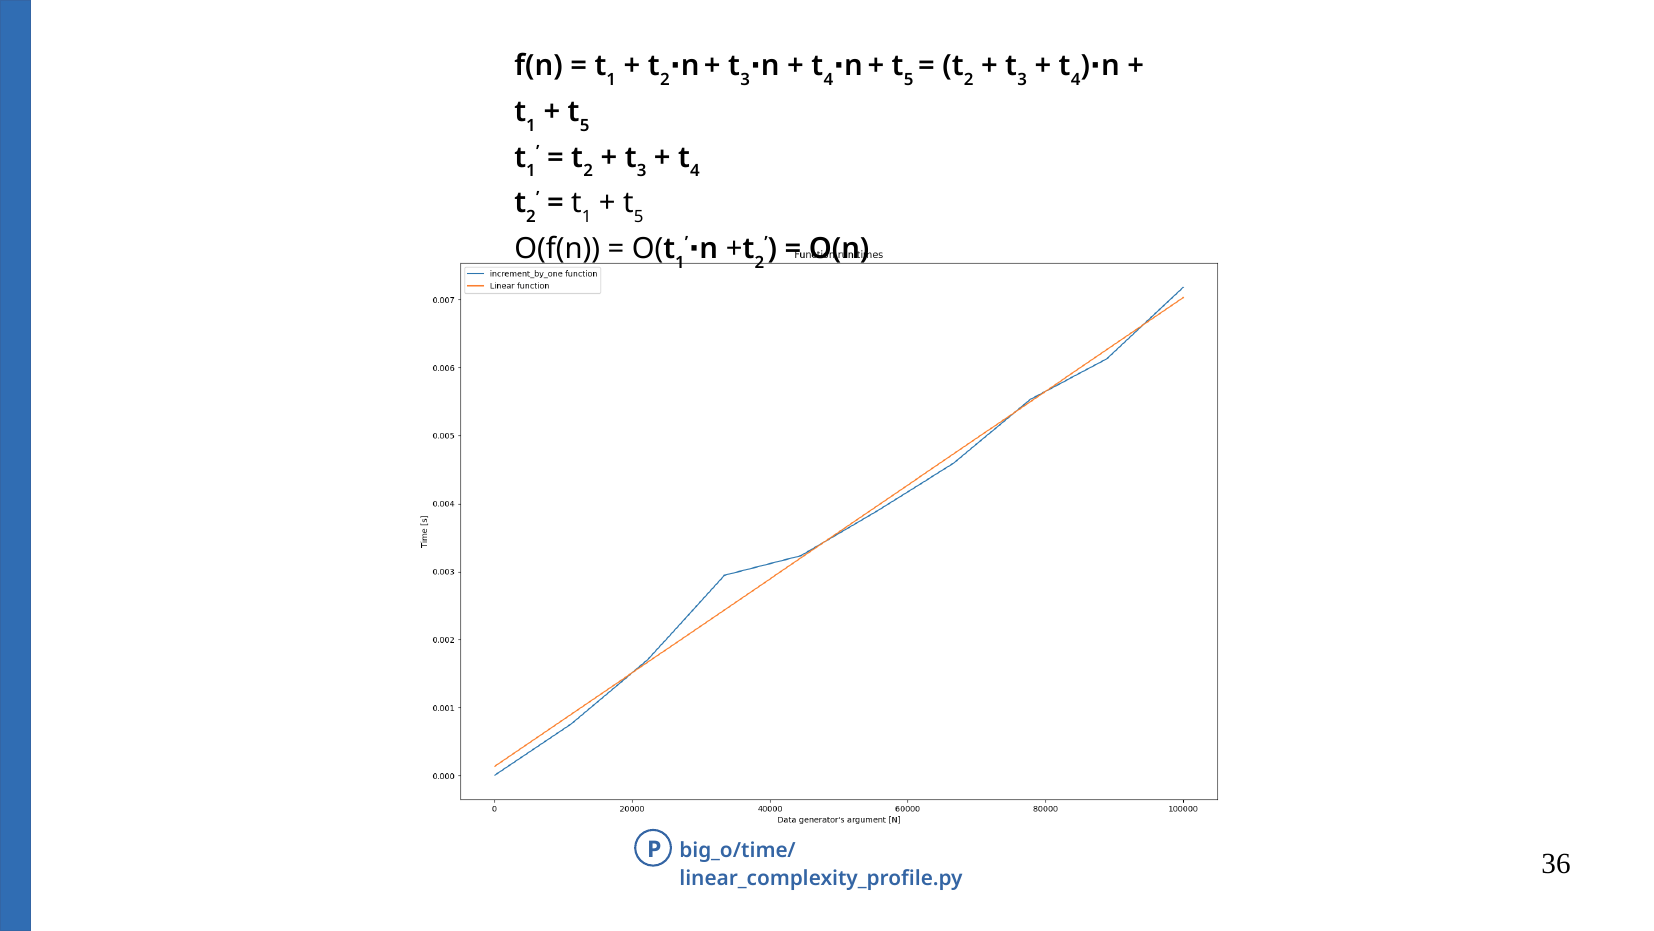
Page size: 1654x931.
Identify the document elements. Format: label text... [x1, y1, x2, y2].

picture [806, 872, 840, 876]
picture [683, 872, 804, 876]
picture [843, 872, 903, 876]
picture [906, 872, 916, 876]
text_box [0, 0, 31, 931]
text_box P [633, 826, 662, 873]
text_box f(n) = t1 + t2⋅n + t3⋅n + t4⋅n + t5 = (t2 + t3 + t4)⋅n + t1 + t5 t1’ = t2 + t3 + t4 t2’ = t1 + t5 O(f(n)) = O(t1’⋅n +t2’) = O(n) [499, 36, 1178, 224]
text_box big_o/time/linear_complexity_profile.py [664, 827, 1087, 872]
picture [338, 179, 1315, 876]
